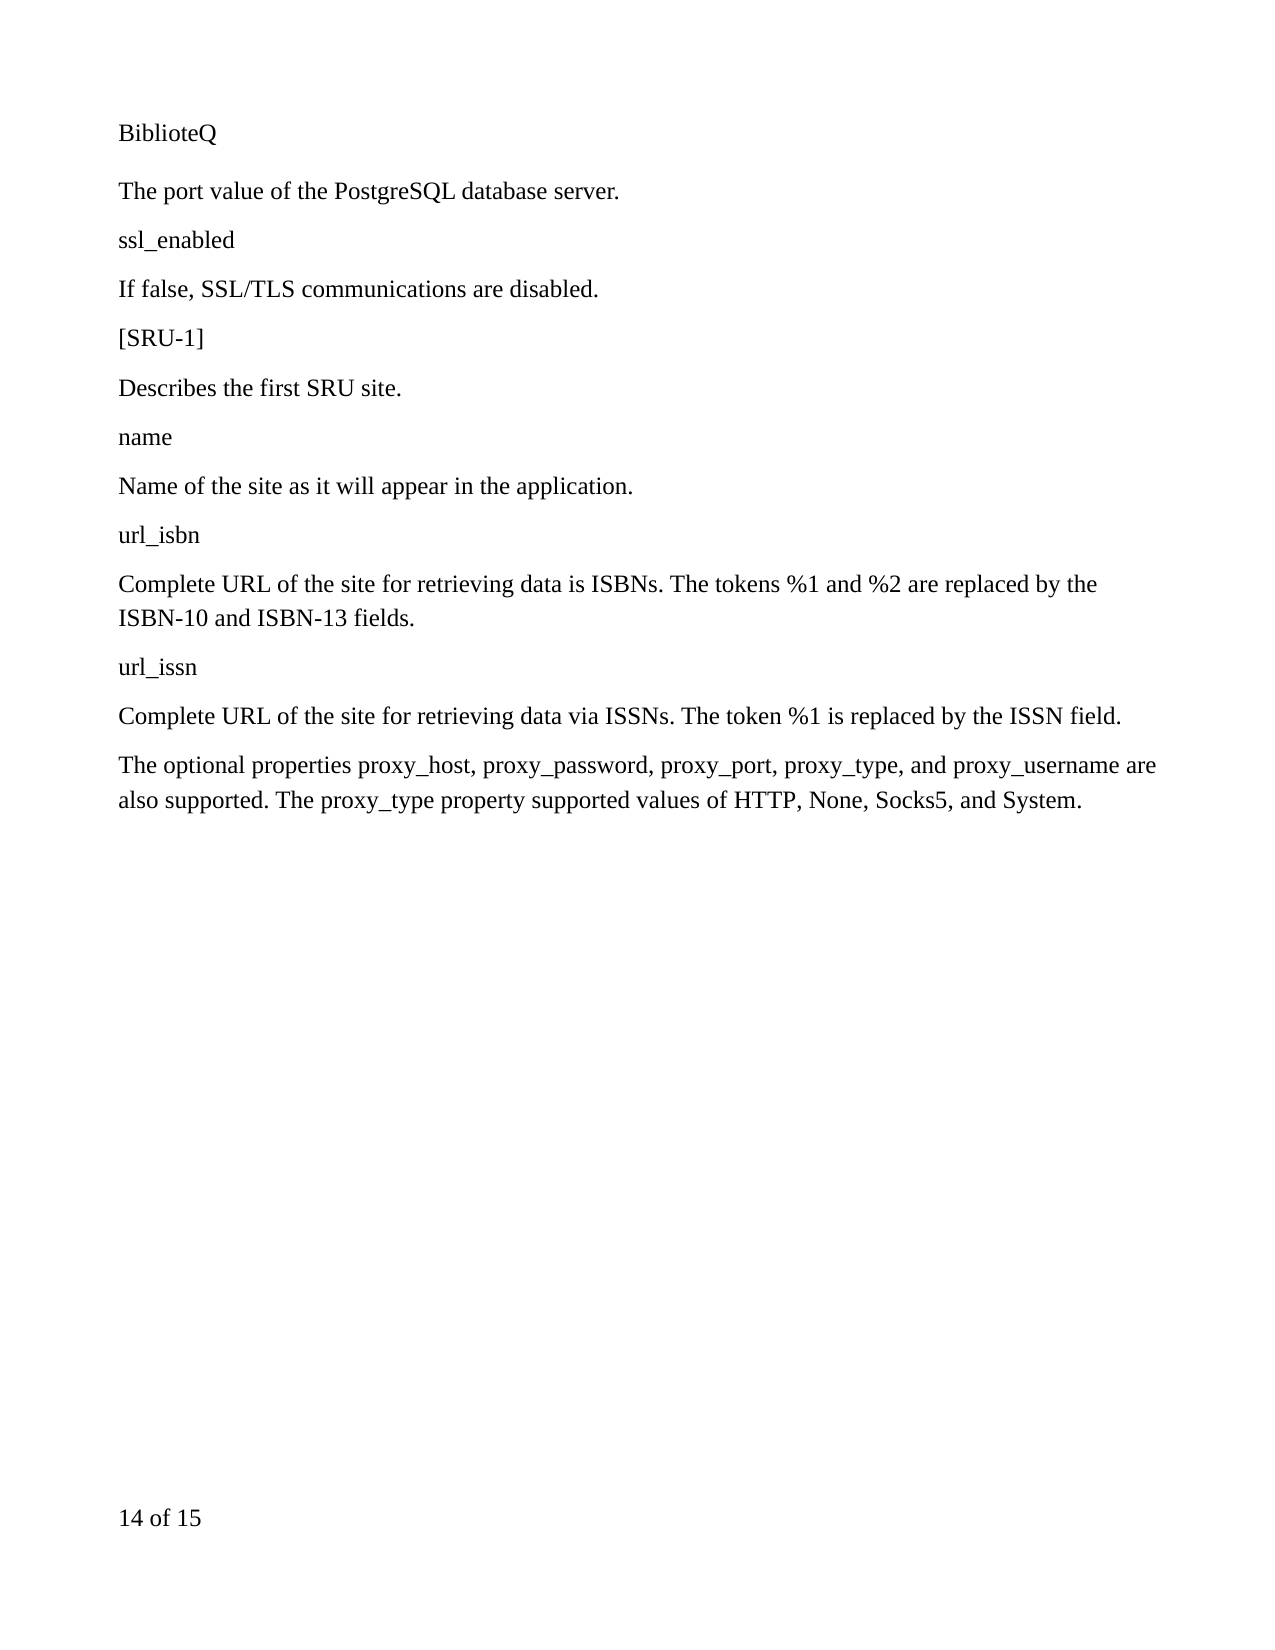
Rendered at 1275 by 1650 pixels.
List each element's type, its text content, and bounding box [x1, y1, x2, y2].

text Complete URL of the site for retrieving data is ISBNs. The tokens %1 and %2 are replaced by the ISBN-10 and ISBN-13 fields. [118, 569, 1157, 632]
text url_isbn [118, 520, 1157, 548]
text The port value of the PostgreSQL database server. [118, 176, 1157, 205]
text [SRU-1] [118, 323, 1157, 352]
text url_issn [118, 652, 1157, 681]
text If false, SSL/TLS communications are disabled. [118, 274, 1157, 303]
text Describes the first SRU site. [118, 373, 1157, 401]
text ssl_enabled [118, 225, 1157, 254]
text name [118, 422, 1157, 450]
text The optional properties proxy_host, proxy_password, proxy_port, proxy_type, and proxy_username are also supported. The proxy_type property supported values of HTTP, None, Socks5, and System. [118, 751, 1157, 814]
text Complete URL of the site for retrieving data via ISSNs. The token %1 is replaced by the ISSN field. [118, 701, 1157, 730]
text Name of the site as it will appear in the application. [118, 471, 1157, 499]
